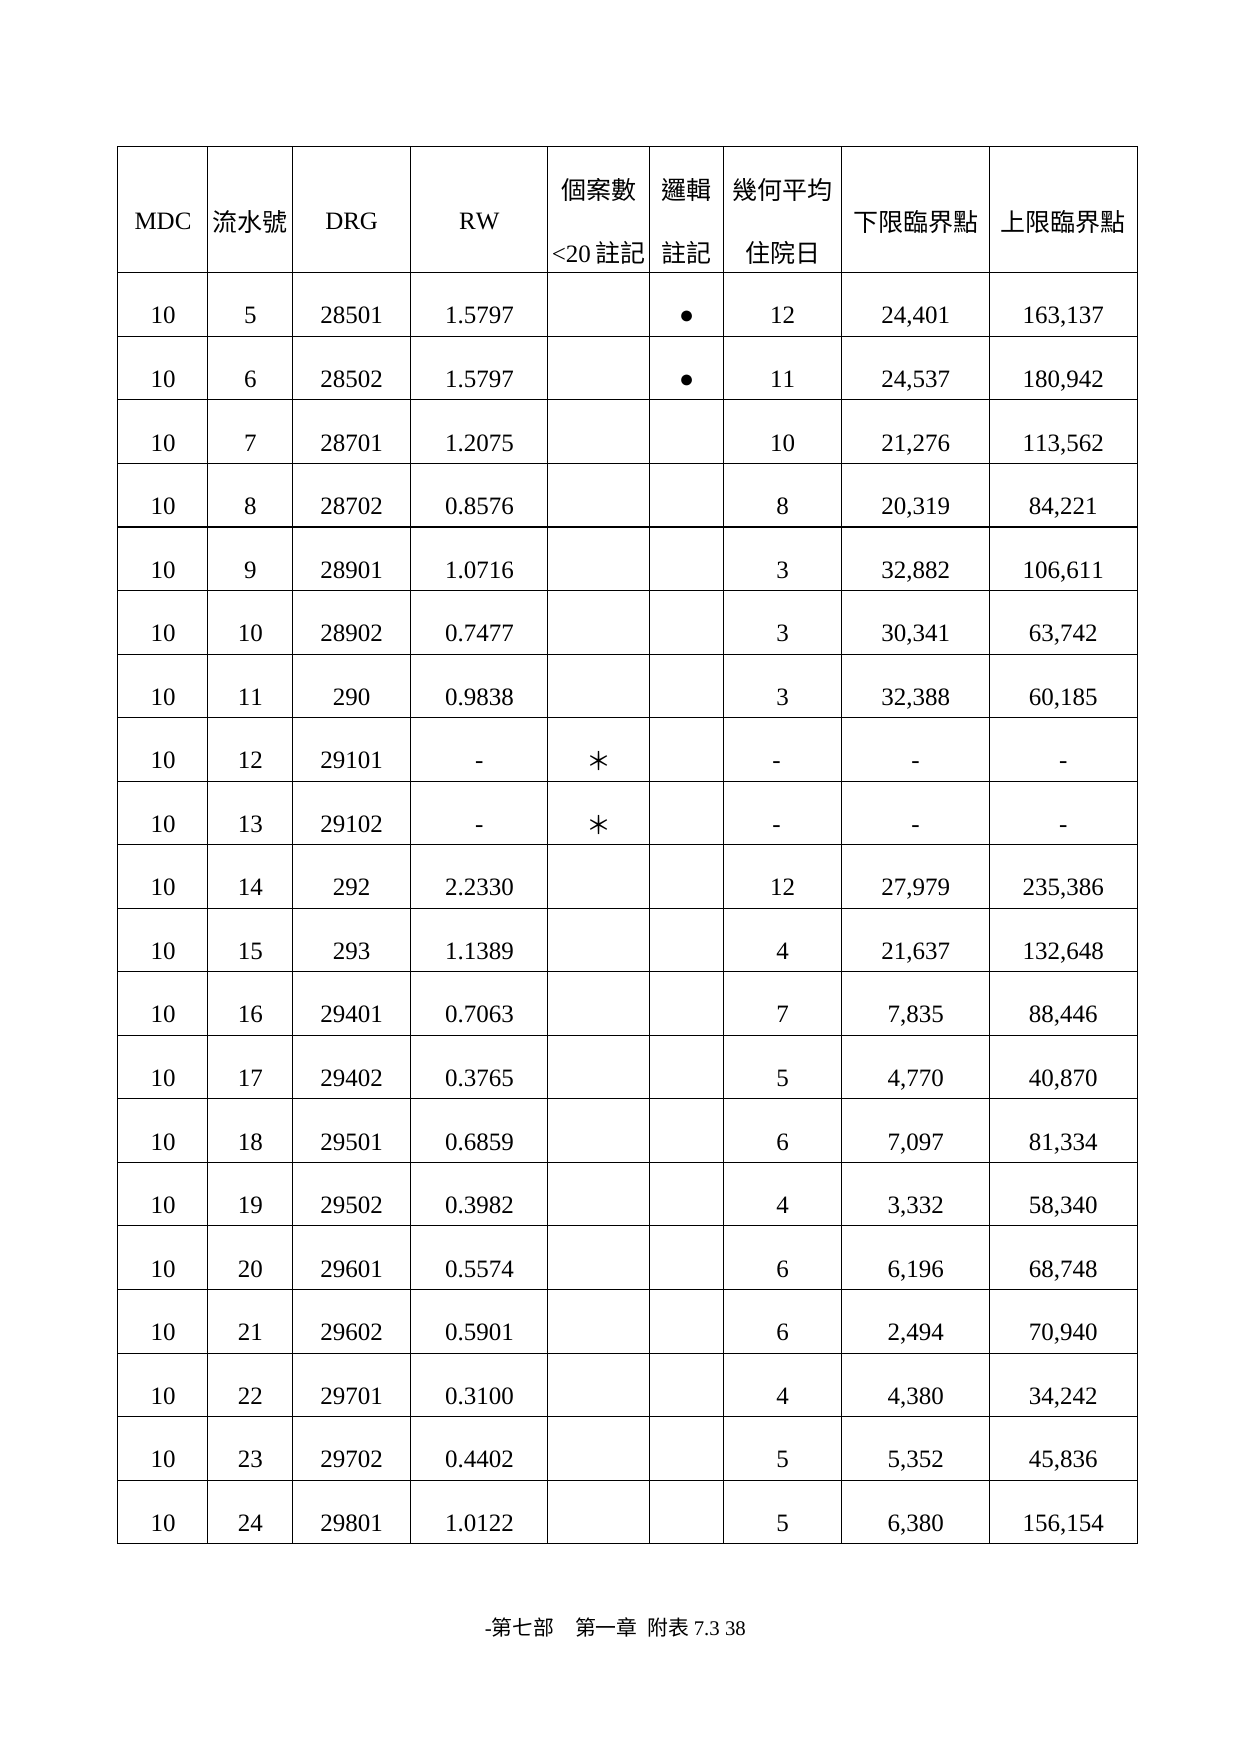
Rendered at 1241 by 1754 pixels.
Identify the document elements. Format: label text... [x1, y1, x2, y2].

table_cell 29501 [293, 1099, 410, 1162]
table_cell [650, 718, 723, 781]
table_cell [548, 1099, 649, 1162]
table_cell 0.3100 [411, 1354, 547, 1416]
table_cell 0.5901 [411, 1290, 547, 1352]
table_cell [548, 1481, 649, 1543]
table_cell [650, 1290, 723, 1352]
table_cell 32,388 [842, 655, 989, 717]
table_cell 28702 [293, 464, 410, 526]
table_cell 0.5574 [411, 1226, 547, 1289]
table_cell [548, 400, 649, 463]
table_cell 28902 [293, 591, 410, 653]
table_cell [650, 464, 723, 526]
table_cell 29402 [293, 1036, 410, 1098]
table_cell 10 [118, 464, 207, 526]
table_cell 0.3765 [411, 1036, 547, 1098]
table_cell 1.5797 [411, 337, 547, 399]
table_header 流水號 [208, 147, 292, 272]
table_cell [650, 528, 723, 590]
table_cell 21,637 [842, 909, 989, 971]
table_cell 4 [724, 909, 841, 971]
table_cell 2.2330 [411, 845, 547, 908]
table_cell 290 [293, 655, 410, 717]
table_cell 7,097 [842, 1099, 989, 1162]
table_cell 5 [724, 1036, 841, 1098]
table_cell 6 [724, 1226, 841, 1289]
table_cell 10 [118, 845, 207, 908]
table_cell 10 [118, 1481, 207, 1543]
table_cell 10 [724, 400, 841, 463]
table_cell 10 [118, 528, 207, 590]
table_cell 3,332 [842, 1163, 989, 1225]
table_cell [650, 1163, 723, 1225]
table_cell 10 [118, 1036, 207, 1098]
table_cell 13 [208, 782, 292, 844]
table_cell [548, 845, 649, 908]
table_cell 156,154 [990, 1481, 1137, 1543]
table_cell 29701 [293, 1354, 410, 1416]
table_cell 0.8576 [411, 464, 547, 526]
table_cell - [724, 782, 841, 844]
table_cell [548, 1417, 649, 1479]
table_cell [548, 464, 649, 526]
table_cell 45,836 [990, 1417, 1137, 1479]
table_cell [650, 845, 723, 908]
table_cell 29401 [293, 972, 410, 1035]
table_cell 4 [724, 1354, 841, 1416]
table_cell 12 [724, 845, 841, 908]
table_cell [650, 400, 723, 463]
table_cell [548, 337, 649, 399]
table_header DRG [293, 147, 410, 272]
table_cell [650, 1417, 723, 1479]
table_cell 0.9838 [411, 655, 547, 717]
table_cell [650, 1099, 723, 1162]
table_cell 10 [118, 1354, 207, 1416]
table_cell 292 [293, 845, 410, 908]
table_cell 20 [208, 1226, 292, 1289]
table_cell 163,137 [990, 273, 1137, 336]
table_cell ● [650, 273, 723, 336]
table_cell 24 [208, 1481, 292, 1543]
table_cell 28501 [293, 273, 410, 336]
table_cell 29702 [293, 1417, 410, 1479]
table_cell 29601 [293, 1226, 410, 1289]
table_cell 0.7477 [411, 591, 547, 653]
table_cell 20,319 [842, 464, 989, 526]
table_cell 0.7063 [411, 972, 547, 1035]
table_cell [548, 1354, 649, 1416]
table_cell ● [650, 337, 723, 399]
table_cell 24,537 [842, 337, 989, 399]
table_cell 1.0716 [411, 528, 547, 590]
table_cell 5 [208, 273, 292, 336]
table_cell 28901 [293, 528, 410, 590]
table_cell 10 [118, 273, 207, 336]
table_cell 11 [724, 337, 841, 399]
table_cell 29602 [293, 1290, 410, 1352]
table_cell 32,882 [842, 528, 989, 590]
table_cell 2,494 [842, 1290, 989, 1352]
table_cell 5 [724, 1481, 841, 1543]
table_cell 40,870 [990, 1036, 1137, 1098]
table_cell - [842, 782, 989, 844]
table_cell 29101 [293, 718, 410, 781]
table_cell 132,648 [990, 909, 1137, 971]
table_cell 113,562 [990, 400, 1137, 463]
table_cell 4 [724, 1163, 841, 1225]
table_cell 10 [118, 400, 207, 463]
table_cell 10 [118, 1163, 207, 1225]
table_cell 68,748 [990, 1226, 1137, 1289]
table_cell [548, 591, 649, 653]
table_cell 8 [208, 464, 292, 526]
table_cell 10 [208, 591, 292, 653]
table_cell [650, 972, 723, 1035]
table_cell 10 [118, 782, 207, 844]
table_cell 5 [724, 1417, 841, 1479]
table_cell 84,221 [990, 464, 1137, 526]
table_cell - [990, 718, 1137, 781]
table_cell 3 [724, 528, 841, 590]
table_cell [650, 782, 723, 844]
table_cell - [842, 718, 989, 781]
table_cell 6,380 [842, 1481, 989, 1543]
table_cell 3 [724, 655, 841, 717]
table_cell 27,979 [842, 845, 989, 908]
table_cell 293 [293, 909, 410, 971]
table_cell 11 [208, 655, 292, 717]
table_cell 3 [724, 591, 841, 653]
table_cell 34,242 [990, 1354, 1137, 1416]
table_cell 22 [208, 1354, 292, 1416]
table_cell 10 [118, 1290, 207, 1352]
table_cell [548, 1290, 649, 1352]
table_cell 1.0122 [411, 1481, 547, 1543]
table_cell - [990, 782, 1137, 844]
table_header MDC [118, 147, 207, 272]
table_cell 29102 [293, 782, 410, 844]
table_cell 180,942 [990, 337, 1137, 399]
table_cell 5,352 [842, 1417, 989, 1479]
table_cell 10 [118, 655, 207, 717]
table_cell 63,742 [990, 591, 1137, 653]
table_cell - [411, 718, 547, 781]
table_cell 6 [724, 1290, 841, 1352]
table_cell 6 [208, 337, 292, 399]
table_cell 4,770 [842, 1036, 989, 1098]
table_cell [650, 1226, 723, 1289]
table_cell 7 [724, 972, 841, 1035]
table_cell [548, 528, 649, 590]
table_cell 14 [208, 845, 292, 908]
table_cell [650, 1036, 723, 1098]
table_cell [650, 1354, 723, 1416]
table_cell 106,611 [990, 528, 1137, 590]
table_cell ＊ [548, 718, 649, 781]
table_cell 7,835 [842, 972, 989, 1035]
table_cell 10 [118, 1226, 207, 1289]
table_cell - [411, 782, 547, 844]
table_cell 10 [118, 972, 207, 1035]
table_cell [650, 1481, 723, 1543]
table_cell [548, 972, 649, 1035]
table_cell 81,334 [990, 1099, 1137, 1162]
table_cell 6,196 [842, 1226, 989, 1289]
table_cell 28701 [293, 400, 410, 463]
table_cell 10 [118, 591, 207, 653]
table_cell 24,401 [842, 273, 989, 336]
table_header 個案數<20註記 [548, 147, 649, 272]
table_cell [548, 1036, 649, 1098]
table_cell 60,185 [990, 655, 1137, 717]
table_cell 0.6859 [411, 1099, 547, 1162]
table_cell 70,940 [990, 1290, 1137, 1352]
table_cell 18 [208, 1099, 292, 1162]
table_cell [548, 1226, 649, 1289]
table_cell 1.5797 [411, 273, 547, 336]
table_cell 23 [208, 1417, 292, 1479]
table_header 邏輯 註記 [650, 147, 723, 272]
table_header RW [411, 147, 547, 272]
table_cell 235,386 [990, 845, 1137, 908]
table_cell [548, 655, 649, 717]
table_cell 19 [208, 1163, 292, 1225]
table_cell 15 [208, 909, 292, 971]
table_cell [650, 591, 723, 653]
table_header 上限臨界點 [990, 147, 1137, 272]
table_cell 0.3982 [411, 1163, 547, 1225]
table_header 下限臨界點 [842, 147, 989, 272]
table_header 幾何平均 住院日 [724, 147, 841, 272]
table_cell 10 [118, 1417, 207, 1479]
table_cell 7 [208, 400, 292, 463]
table_cell ＊ [548, 782, 649, 844]
table_cell 10 [118, 909, 207, 971]
table_cell 10 [118, 337, 207, 399]
table_cell 1.2075 [411, 400, 547, 463]
table_cell 21 [208, 1290, 292, 1352]
table_cell 1.1389 [411, 909, 547, 971]
table_cell 10 [118, 718, 207, 781]
table_cell 28502 [293, 337, 410, 399]
table_cell [650, 909, 723, 971]
table_cell 30,341 [842, 591, 989, 653]
table_cell 21,276 [842, 400, 989, 463]
table_cell [548, 909, 649, 971]
table_cell 9 [208, 528, 292, 590]
table_cell 17 [208, 1036, 292, 1098]
table_cell 12 [208, 718, 292, 781]
table_cell 58,340 [990, 1163, 1137, 1225]
table_cell 88,446 [990, 972, 1137, 1035]
table_cell 8 [724, 464, 841, 526]
table_cell 16 [208, 972, 292, 1035]
table_cell 10 [118, 1099, 207, 1162]
table_cell 29502 [293, 1163, 410, 1225]
table_cell 0.4402 [411, 1417, 547, 1479]
table_cell [548, 273, 649, 336]
table_cell 4,380 [842, 1354, 989, 1416]
table_cell - [724, 718, 841, 781]
table_cell 29801 [293, 1481, 410, 1543]
table_cell [650, 655, 723, 717]
table_cell 12 [724, 273, 841, 336]
table_cell 6 [724, 1099, 841, 1162]
table_cell [548, 1163, 649, 1225]
